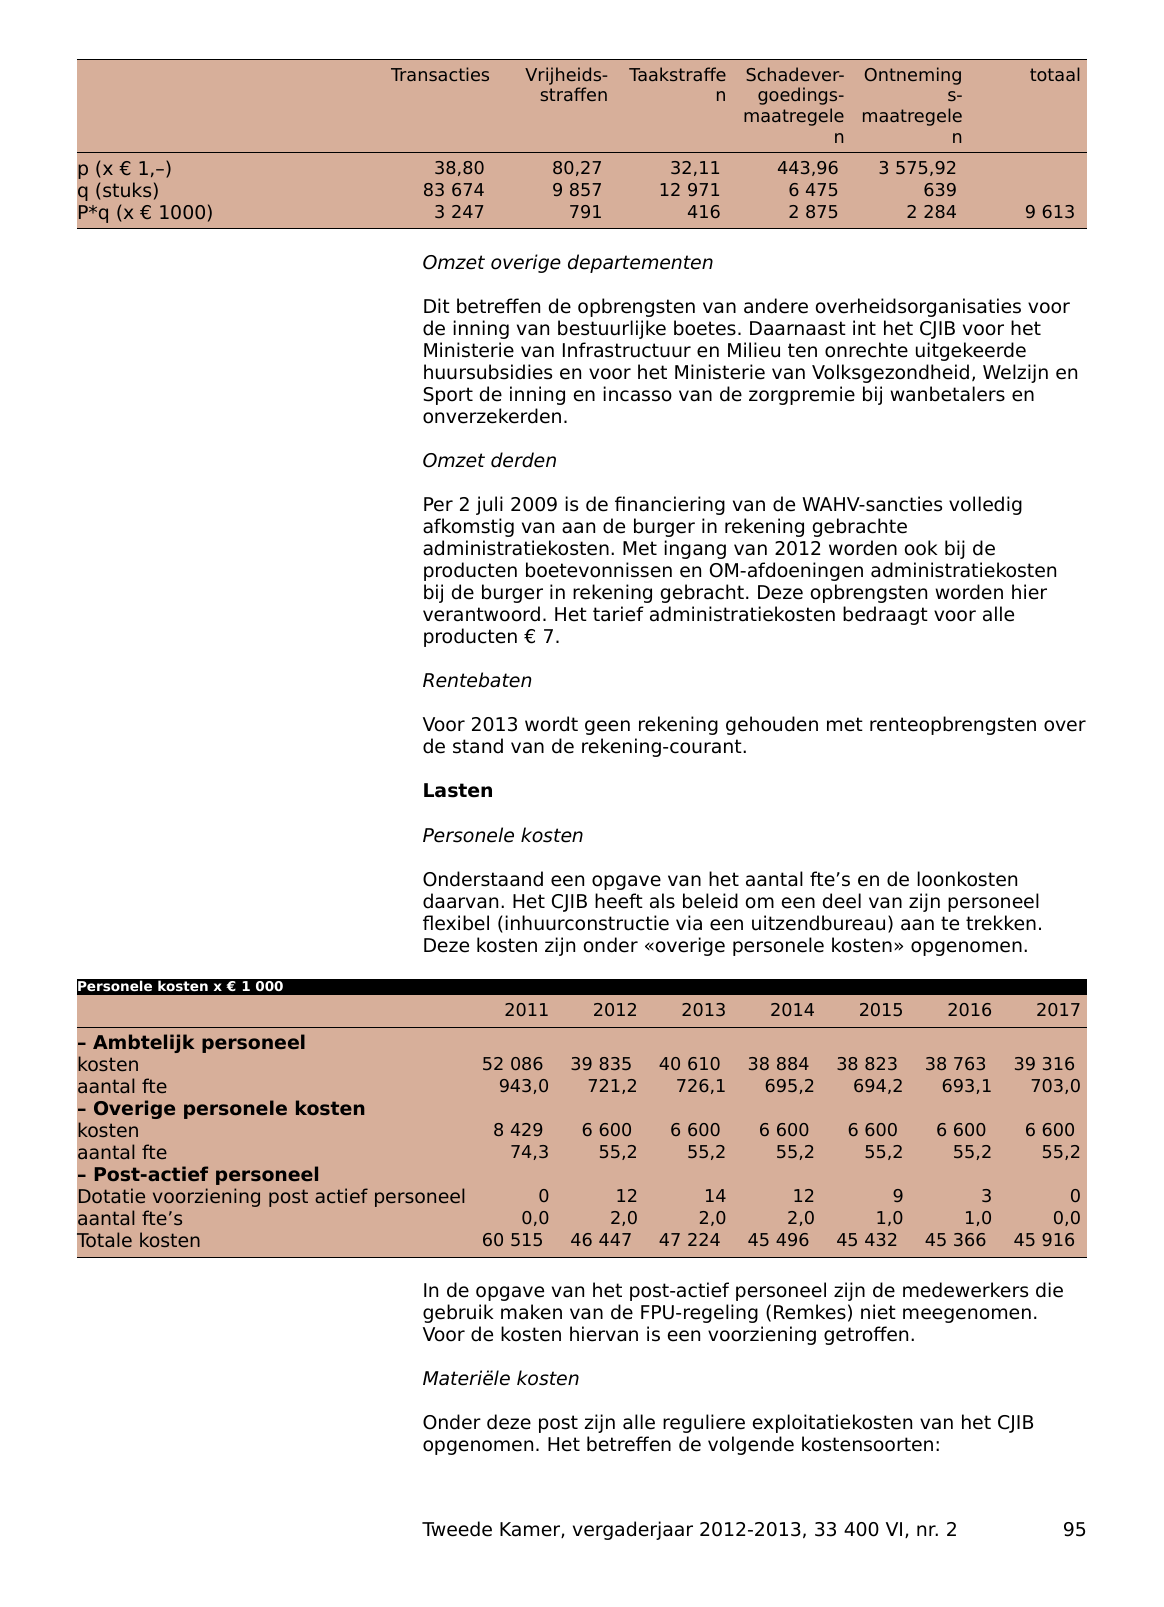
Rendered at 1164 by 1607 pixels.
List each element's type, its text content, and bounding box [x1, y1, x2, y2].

table_cell 45 496 [732, 1230, 821, 1257]
table_cell kosten [77, 1054, 466, 1076]
table_cell 2013 [644, 995, 732, 1027]
table_cell 726,1 [644, 1076, 732, 1098]
table_cell 6 600 [644, 1120, 732, 1142]
table_cell [821, 1028, 909, 1054]
table_cell 2017 [998, 995, 1087, 1027]
table_cell 74,3 [466, 1142, 555, 1164]
table_cell 38 823 [821, 1054, 909, 1076]
table_cell 9 [821, 1186, 909, 1208]
table_cell 60 515 [466, 1230, 555, 1257]
table_header Transacties [378, 60, 496, 152]
table_cell 46 447 [555, 1230, 644, 1257]
table_cell p (x € 1,–) [77, 153, 378, 180]
table_cell – Overige personele kosten [77, 1098, 466, 1120]
table_cell 3 575,92 [850, 153, 968, 180]
table_cell [969, 153, 1087, 180]
text Onder deze post zijn alle reguliere exploitatiekosten van het CJIB opgenomen. Het betreffen de volgende kostensoorten: [422, 1412, 1087, 1456]
table_cell 55,2 [555, 1142, 644, 1164]
table_cell 2,0 [555, 1208, 644, 1230]
table_cell [644, 1098, 732, 1120]
table_header Ontnemings- maatregelen [850, 60, 968, 152]
table_header Vrijheids- straffen [496, 60, 614, 152]
table_cell 12 971 [614, 180, 732, 202]
table_cell – Post-actief personeel [77, 1164, 466, 1186]
table_cell Totale kosten [77, 1230, 466, 1257]
table_header Taakstraffen [614, 60, 732, 152]
table_cell [909, 1098, 998, 1120]
table_cell [909, 1164, 998, 1186]
table_cell [732, 1164, 821, 1186]
table_cell [821, 1098, 909, 1120]
table_cell 38,80 [378, 153, 496, 180]
table_cell 6 600 [998, 1120, 1087, 1142]
subtitle Materiële kosten [422, 1368, 1087, 1390]
table_cell 45 916 [998, 1230, 1087, 1257]
table_cell 2014 [732, 995, 821, 1027]
table_cell kosten [77, 1120, 466, 1142]
table_cell 2 284 [850, 202, 968, 228]
table_cell 3 [909, 1186, 998, 1208]
table_cell 0,0 [998, 1208, 1087, 1230]
table_cell [998, 1028, 1087, 1054]
table_cell 2 875 [732, 202, 850, 228]
table_cell [555, 1028, 644, 1054]
table_cell 6 600 [555, 1120, 644, 1142]
subtitle Personele kosten [422, 824, 1087, 846]
table_cell 55,2 [732, 1142, 821, 1164]
table_cell [466, 1164, 555, 1186]
table_cell [821, 1164, 909, 1186]
subtitle Rentebaten [422, 670, 1087, 692]
text Onderstaand een opgave van het aantal fte’s en de loonkosten daarvan. Het CJIB heeft als beleid om een deel van zijn personeel flexibel (inhuurconstructie via een uitzendbureau) aan te trekken. Deze kosten zijn onder «overige personele kosten» opgenomen. [422, 869, 1087, 957]
table_cell 55,2 [821, 1142, 909, 1164]
subtitle Omzet overige departementen [422, 252, 1087, 273]
table_cell 3 247 [378, 202, 496, 228]
table_cell 791 [496, 202, 614, 228]
table_cell [909, 1028, 998, 1054]
table_cell [555, 1164, 644, 1186]
table_cell 0,0 [466, 1208, 555, 1230]
subtitle Omzet derden [422, 450, 1087, 472]
table_cell 83 674 [378, 180, 496, 202]
table_cell [732, 1028, 821, 1054]
table_cell 693,1 [909, 1076, 998, 1098]
table_cell [998, 1098, 1087, 1120]
table_cell 32,11 [614, 153, 732, 180]
table_cell 2,0 [732, 1208, 821, 1230]
table_cell 721,2 [555, 1076, 644, 1098]
table_cell 9 613 [969, 202, 1087, 228]
table_cell 2,0 [644, 1208, 732, 1230]
table_cell 2015 [821, 995, 909, 1027]
table_cell 80,27 [496, 153, 614, 180]
table_cell 12 [555, 1186, 644, 1208]
table_cell 639 [850, 180, 968, 202]
table_cell 14 [644, 1186, 732, 1208]
table_cell 1,0 [821, 1208, 909, 1230]
table_cell 6 600 [821, 1120, 909, 1142]
table_cell 443,96 [732, 153, 850, 180]
table_cell 38 763 [909, 1054, 998, 1076]
table_cell 39 316 [998, 1054, 1087, 1076]
table_cell 40 610 [644, 1054, 732, 1076]
table_cell 694,2 [821, 1076, 909, 1098]
table_cell 52 086 [466, 1054, 555, 1076]
table_cell 12 [732, 1186, 821, 1208]
table_cell Dotatie voorziening post actief personeel [77, 1186, 466, 1208]
table_cell [644, 1164, 732, 1186]
table_cell 39 835 [555, 1054, 644, 1076]
text Voor 2013 wordt geen rekening gehouden met renteopbrengsten over de stand van de rekening-courant. [422, 714, 1087, 758]
table_cell 55,2 [909, 1142, 998, 1164]
table_header Schadever- goedings- maatregelen [732, 60, 850, 152]
table_cell 55,2 [998, 1142, 1087, 1164]
table_cell [969, 180, 1087, 202]
subtitle Lasten [422, 780, 1087, 802]
table_cell 943,0 [466, 1076, 555, 1098]
table_cell aantal fte [77, 1076, 466, 1098]
table_cell 0 [998, 1186, 1087, 1208]
table_cell 45 366 [909, 1230, 998, 1257]
table_cell P*q (x € 1000) [77, 202, 378, 228]
table_cell aantal fte [77, 1142, 466, 1164]
table_cell 416 [614, 202, 732, 228]
table_cell 38 884 [732, 1054, 821, 1076]
table_cell – Ambtelijk personeel [77, 1028, 466, 1054]
text Dit betreffen de opbrengsten van andere overheidsorganisaties voor de inning van bestuurlijke boetes. Daarnaast int het CJIB voor het Ministerie van Infrastructuur en Milieu ten onrechte uitgekeerde huursubsidies en voor het Ministerie van Volksgezondheid, Welzijn en Sport de inning en incasso van de zorgpremie bij wanbetalers en onverzekerden. [422, 296, 1087, 428]
table_cell [998, 1164, 1087, 1186]
text In de opgave van het post-actief personeel zijn de medewerkers die gebruik maken van de FPU-regeling (Remkes) niet meegenomen. Voor de kosten hiervan is een voorziening getroffen. [422, 1280, 1087, 1346]
table_header [77, 60, 378, 152]
table_cell [644, 1028, 732, 1054]
table_cell q (stuks) [77, 180, 378, 202]
table_cell 47 224 [644, 1230, 732, 1257]
table_cell 2012 [555, 995, 644, 1027]
table_cell [77, 995, 466, 1027]
table_cell [466, 1098, 555, 1120]
table_cell 8 429 [466, 1120, 555, 1142]
table_cell 695,2 [732, 1076, 821, 1098]
table_cell 1,0 [909, 1208, 998, 1230]
text Per 2 juli 2009 is de financiering van de WAHV-sancties volledig afkomstig van aan de burger in rekening gebrachte administratiekosten. Met ingang van 2012 worden ook bij de producten boetevonnissen en OM-afdoeningen administratiekosten bij de burger in rekening gebracht. Deze opbrengsten worden hier verantwoord. Het tarief administratiekosten bedraagt voor alle producten € 7. [422, 494, 1087, 648]
table_cell 703,0 [998, 1076, 1087, 1098]
table_cell 9 857 [496, 180, 614, 202]
table_cell [732, 1098, 821, 1120]
table_header totaal [969, 60, 1087, 152]
table_cell [555, 1098, 644, 1120]
table_cell 6 600 [909, 1120, 998, 1142]
table_cell 55,2 [644, 1142, 732, 1164]
table_header Personele kosten x € 1 000 [77, 979, 1087, 994]
table_cell 0 [466, 1186, 555, 1208]
table_cell [466, 1028, 555, 1054]
table_cell 6 475 [732, 180, 850, 202]
table_cell 45 432 [821, 1230, 909, 1257]
table_cell aantal fte’s [77, 1208, 466, 1230]
table_cell 2011 [466, 995, 555, 1027]
table_cell 6 600 [732, 1120, 821, 1142]
table_cell 2016 [909, 995, 998, 1027]
